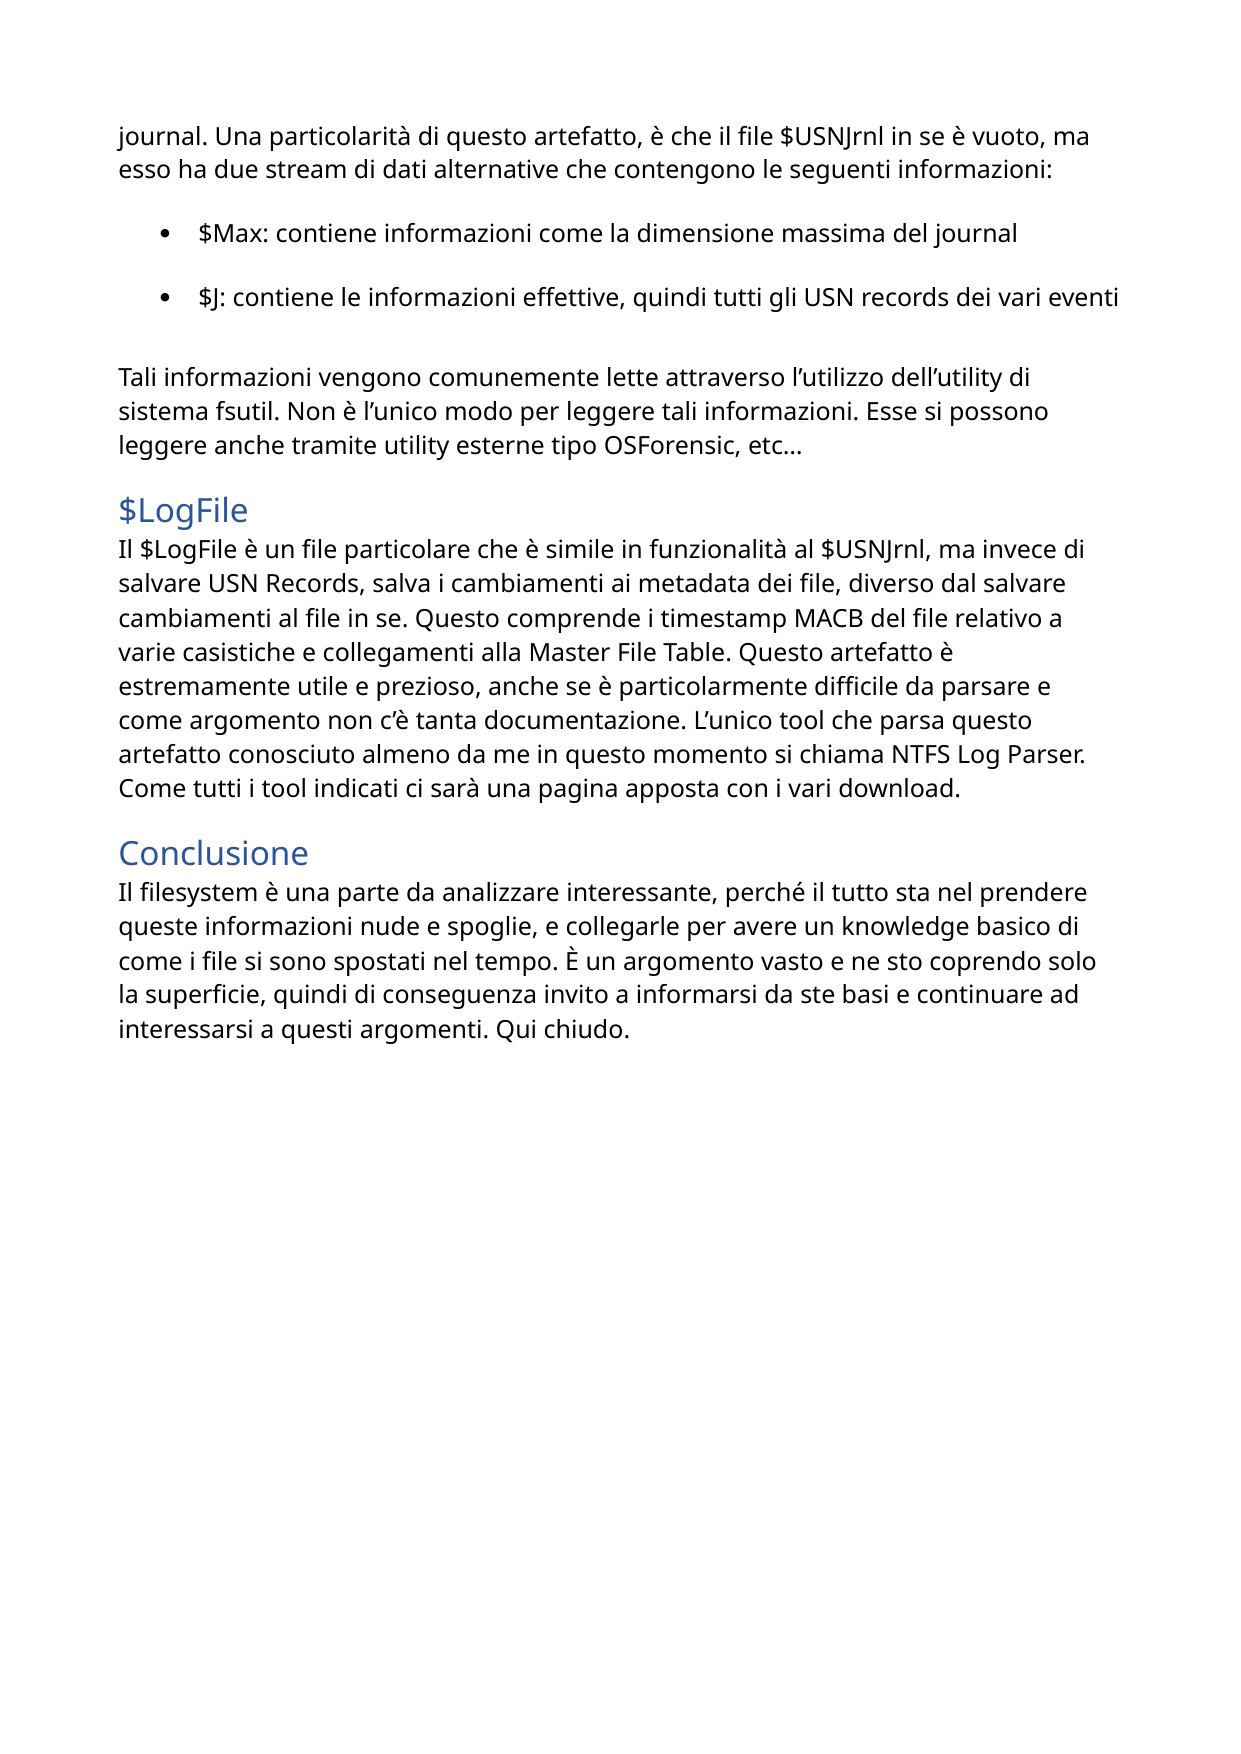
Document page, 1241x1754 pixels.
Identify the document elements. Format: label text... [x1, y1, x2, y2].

text Tali informazioni vengono comunemente lette attraverso l’utilizzo dell’utility di sistema fsutil. Non è l’unico modo per leggere tali informazioni. Esse si possono leggere anche tramite utility esterne tipo OSForensic, etc… [118, 359, 1122, 462]
subtitle Conclusione [118, 829, 1122, 875]
subtitle $LogFile [118, 487, 1122, 532]
list $J: contiene le informazioni effettive, quindi tutti gli USN records dei vari eventi [161, 279, 1122, 313]
text journal. Una particolarità di questo artefatto, è che il file $USNJrnl in se è vuoto, ma esso ha due stream di dati alternative che contengono le seguenti informazioni: [118, 118, 1122, 186]
list $Max: contiene informazioni come la dimensione massima del journal [161, 216, 1122, 250]
text Il $LogFile è un file particolare che è simile in funzionalità al $USNJrnl, ma invece di salvare USN Records, salva i cambiamenti ai metadata dei file, diverso dal salvare cambiamenti al file in se. Questo comprende i timestamp MACB del file relativo a varie casistiche e collegamenti alla Master File Table. Questo artefatto è estremamente utile e prezioso, anche se è particolarmente difficile da parsare e come argomento non c’è tanta documentazione. L’unico tool che parsa questo artefatto conosciuto almeno da me in questo momento si chiama NTFS Log Parser. Come tutti i tool indicati ci sarà una pagina apposta con i vari download. [118, 532, 1122, 804]
text Il filesystem è una parte da analizzare interessante, perché il tutto sta nel prendere queste informazioni nude e spoglie, e collegarle per avere un knowledge basico di come i file si sono spostati nel tempo. È un argomento vasto e ne sto coprendo solo la superficie, quindi di conseguenza invito a informarsi da ste basi e continuare ad interessarsi a questi argomenti. Qui chiudo. [118, 875, 1122, 1045]
